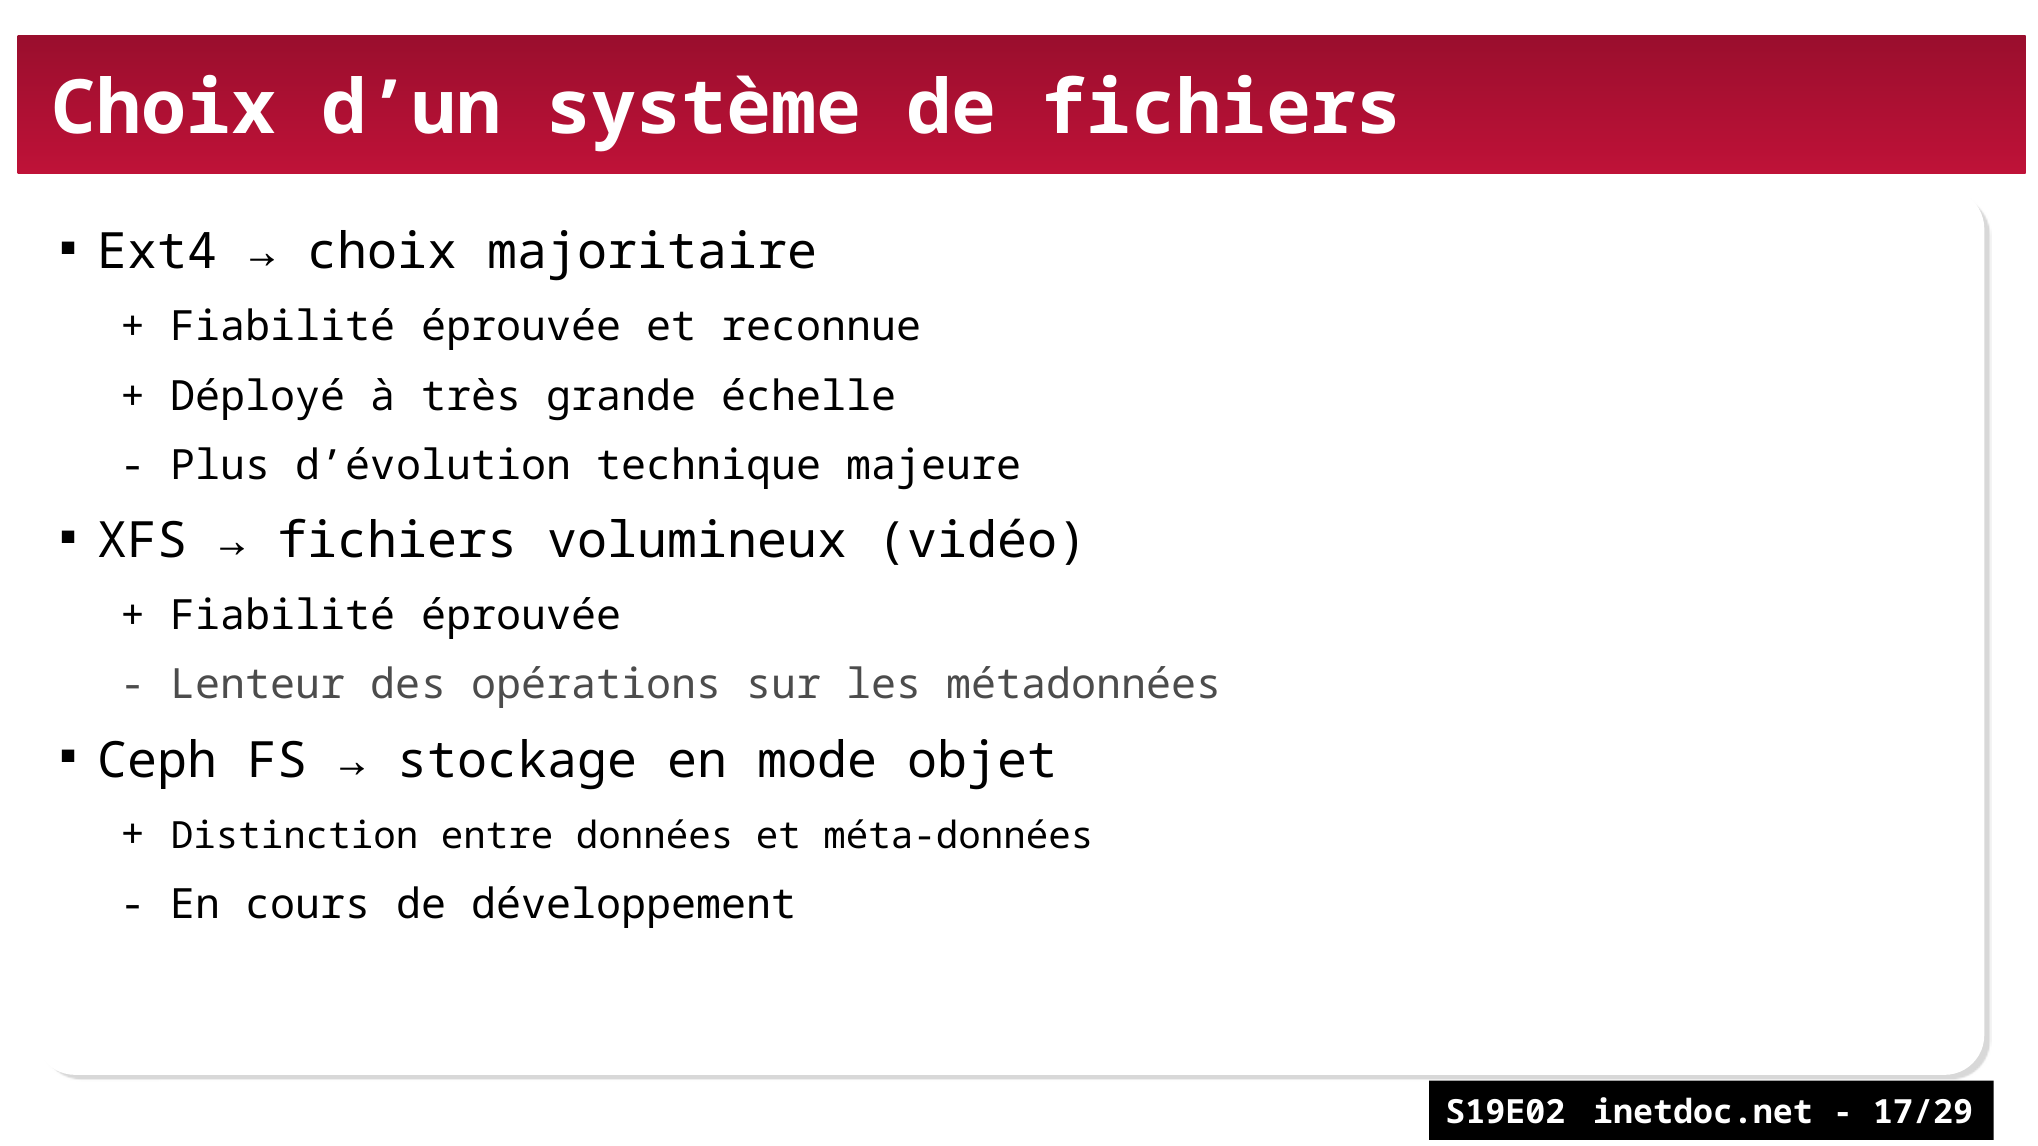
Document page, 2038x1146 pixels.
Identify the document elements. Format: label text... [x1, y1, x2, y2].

text_box Choix d’un système de fichiers [17, 35, 2026, 174]
text_box S19E02 inetdoc.net - <numéro>/29 [1429, 1080, 1994, 1140]
text_box Ext4 → choix majoritaire + Fiabilité éprouvée et reconnue + Déployé à très grande échelle - Plus d’évolution technique majeure XFS → fichiers volumineux (vidéo) + Fiabilité éprouvée - Lenteur des opérations sur les métadonnées Ceph FS → stockage en mode objet + Distinction entre données et méta-données - En cours de développement [35, 188, 1985, 1075]
